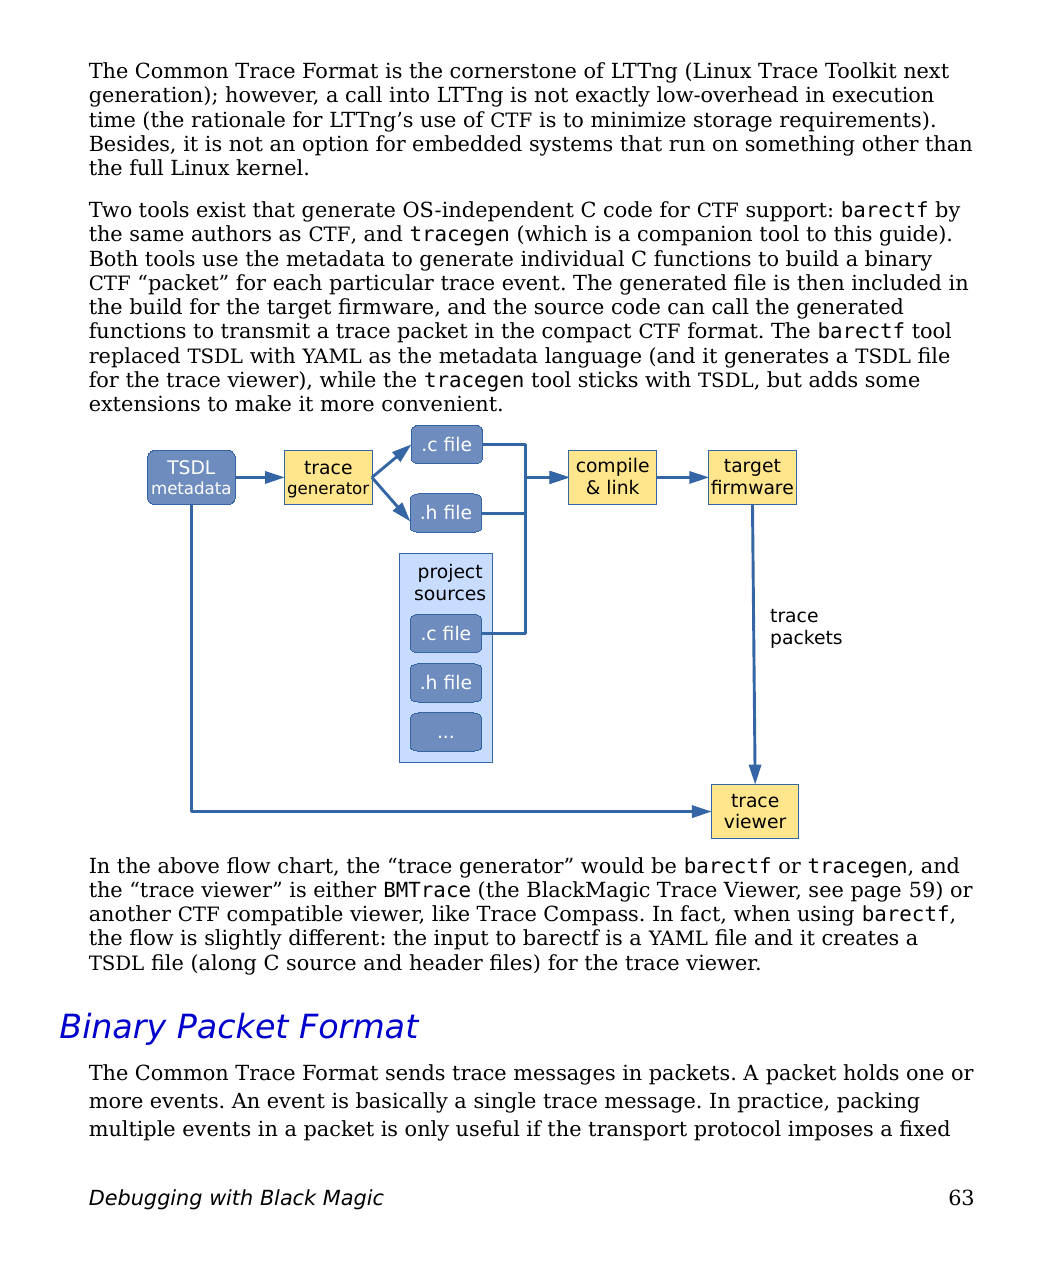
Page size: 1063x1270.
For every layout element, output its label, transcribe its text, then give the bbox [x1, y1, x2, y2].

text The Common Trace Format sends trace messages in packets. A packet holds one or more events. An event is basically a single trace message. In practice, packing multiple events in a packet is only useful if the transport protocol imposes a fixed [88, 1061, 974, 1141]
text In the above flow chart, the “trace generator” would be barectf or tracegen, and the “trace viewer” is either BMTrace (the BlackMagic Trace Viewer, see page 59) or another CTF compatible viewer, like Trace Compass. In fact, when using barectf, the flow is slightly different: the input to barectf is a YAML file and it creates a TSDL file (along C source and header files) for the trace viewer. [88, 434, 974, 975]
text The Common Trace Format is the cornerstone of LTTng (Linux Trace Toolkit next generation); however, a call into LTTng is not exactly low-overhead in execution time (the rationale for LTTng’s use of CTF is to minimize storage requirements). Besides, it is not an option for embedded systems that run on something other than the full Linux kernel. [88, 59, 974, 180]
subtitle Binary Packet Format [59, 1007, 974, 1046]
text Two tools exist that generate OS-independent C code for CTF support: barectf by the same authors as CTF, and tracegen (which is a companion tool to this guide). Both tools use the metadata to generate individual C functions to build a binary CTF “packet” for each particular trace event. The generated file is then included in the build for the target firmware, and the source code can call the generated functions to transmit a trace packet in the compact CTF format. The barectf tool replaced TSDL with YAML as the metadata language (and it generates a TSDL file for the trace viewer), while the tracegen tool sticks with TSDL, but adds some extensions to make it more convenient. [88, 198, 974, 417]
